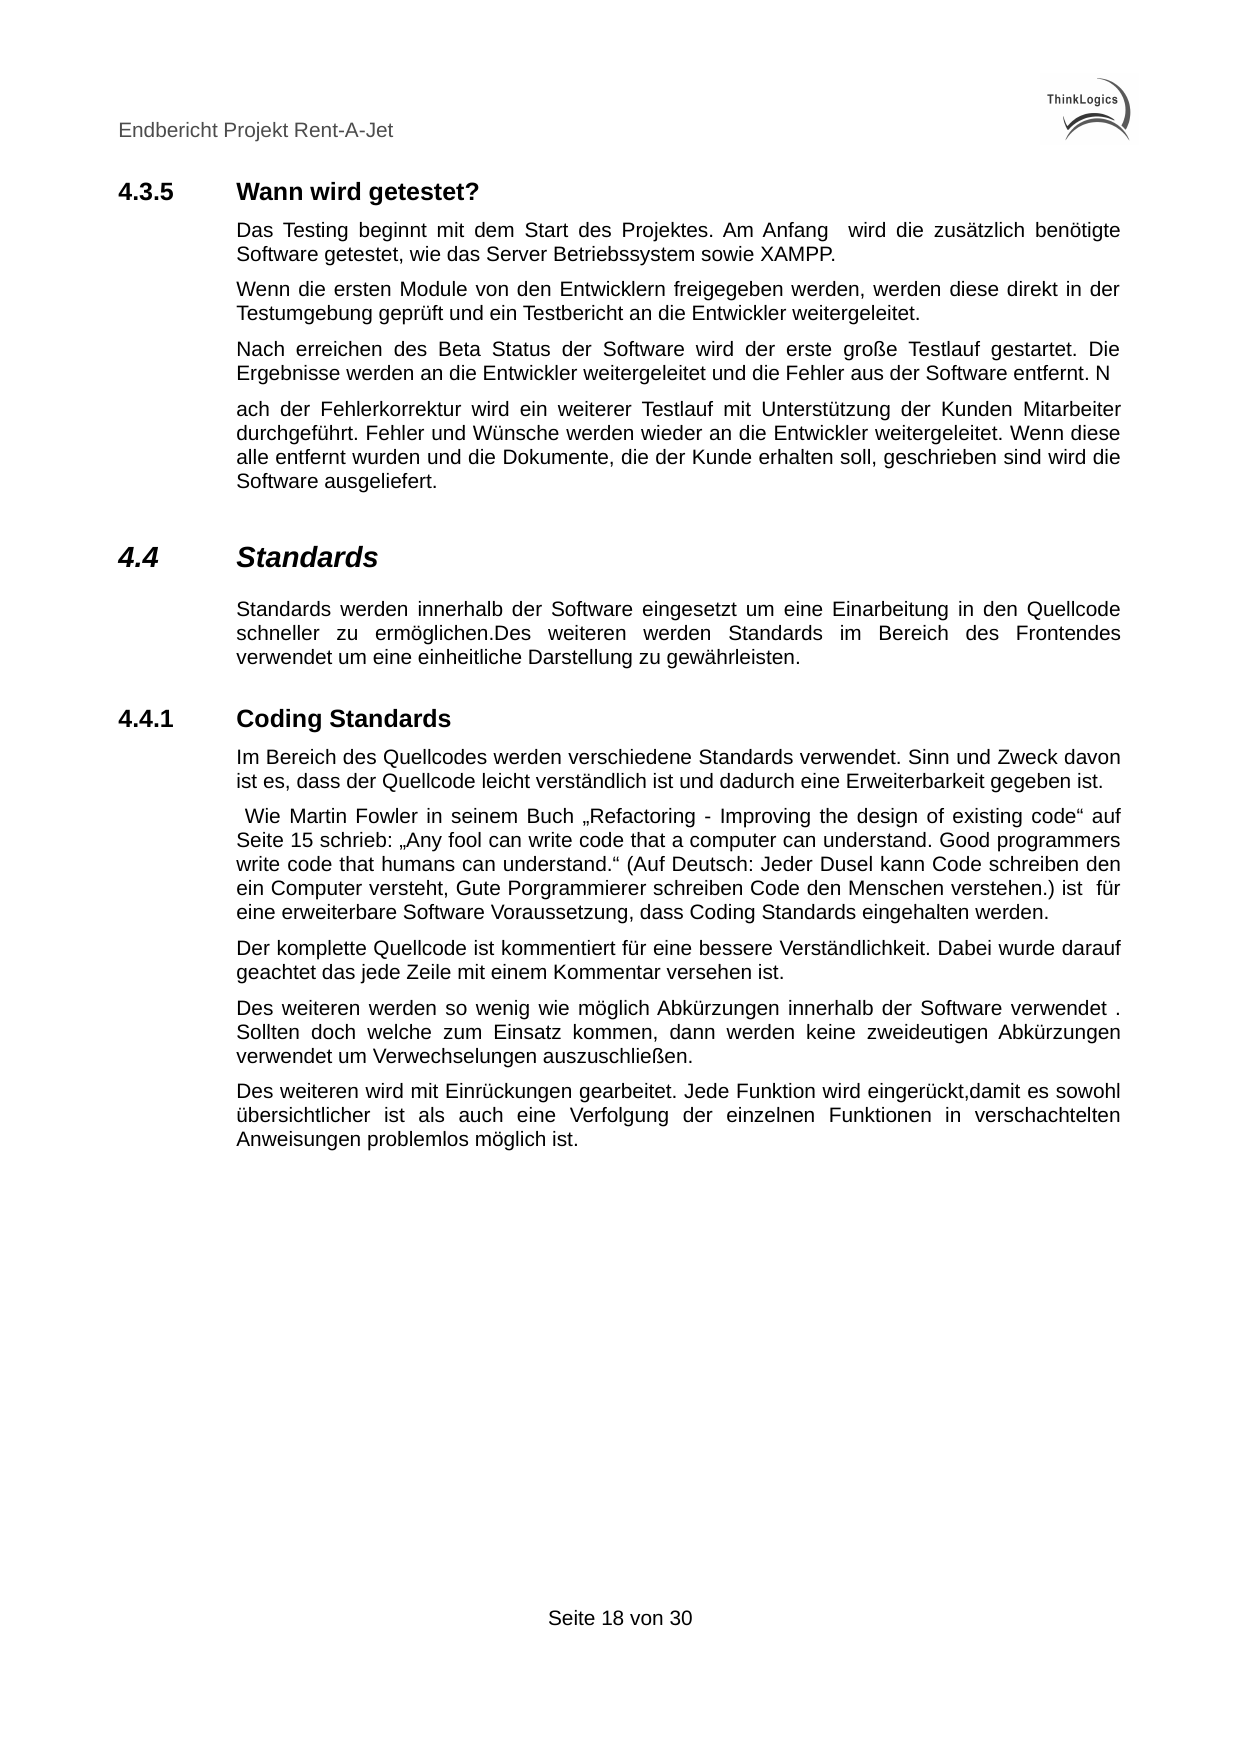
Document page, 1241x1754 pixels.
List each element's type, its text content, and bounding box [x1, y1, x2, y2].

text Im Bereich des Quellcodes werden verschiedene Standards verwendet. Sinn und Zweck davon ist es, dass der Quellcode leicht verständlich ist und dadurch eine Erweiterbarkeit gegeben ist. [236, 745, 1122, 793]
text Wenn die ersten Module von den Entwicklern freigegeben werden, werden diese direkt in der Testumgebung geprüft und ein Testbericht an die Entwickler weitergeleitet. [236, 277, 1122, 325]
subtitle Wann wird getestet? [118, 177, 1122, 206]
subtitle Standards [118, 540, 1122, 573]
text Nach erreichen des Beta Status der Software wird der erste große Testlauf gestartet. Die Ergebnisse werden an die Entwickler weitergeleitet und die Fehler aus der Software entfernt. N [236, 337, 1122, 385]
text Des weiteren wird mit Einrückungen gearbeitet. Jede Funktion wird eingerückt,damit es sowohl übersichtlicher ist als auch eine Verfolgung der einzelnen Funktionen in verschachtelten Anweisungen problemlos möglich ist. [236, 1079, 1122, 1151]
text ach der Fehlerkorrektur wird ein weiterer Testlauf mit Unterstützung der Kunden Mitarbeiter durchgeführt. Fehler und Wünsche werden wieder an die Entwickler weitergeleitet. Wenn diese alle entfernt wurden und die Dokumente, die der Kunde erhalten soll, geschrieben sind wird die Software ausgeliefert. [236, 397, 1122, 492]
text Standards werden innerhalb der Software eingesetzt um eine Einarbeitung in den Quellcode schneller zu ermöglichen.Des weiteren werden Standards im Bereich des Frontendes verwendet um eine einheitliche Darstellung zu gewährleisten. [236, 597, 1122, 669]
text Des weiteren werden so wenig wie möglich Abkürzungen innerhalb der Software verwendet . Sollten doch welche zum Einsatz kommen, dann werden keine zweideutigen Abkürzungen verwendet um Verwechselungen auszuschließen. [236, 996, 1122, 1067]
text Der komplette Quellcode ist kommentiert für eine bessere Verständlichkeit. Dabei wurde darauf geachtet das jede Zeile mit einem Kommentar versehen ist. [236, 936, 1122, 984]
text Wie Martin Fowler in seinem Buch „Refactoring - Improving the design of existing code“ auf Seite 15 schrieb: „Any fool can write code that a computer can understand. Good programmers write code that humans can understand.“ (Auf Deutsch: Jeder Dusel kann Code schreiben den ein Computer versteht, Gute Porgrammierer schreiben Code den Menschen verstehen.) ist für eine erweiterbare Software Voraussetzung, dass Coding Standards eingehalten werden. [236, 804, 1122, 924]
subtitle Coding Standards [118, 704, 1122, 733]
text Das Testing beginnt mit dem Start des Projektes. Am Anfang wird die zusätzlich benötigte Software getestet, wie das Server Betriebssystem sowie XAMPP. [236, 218, 1122, 266]
